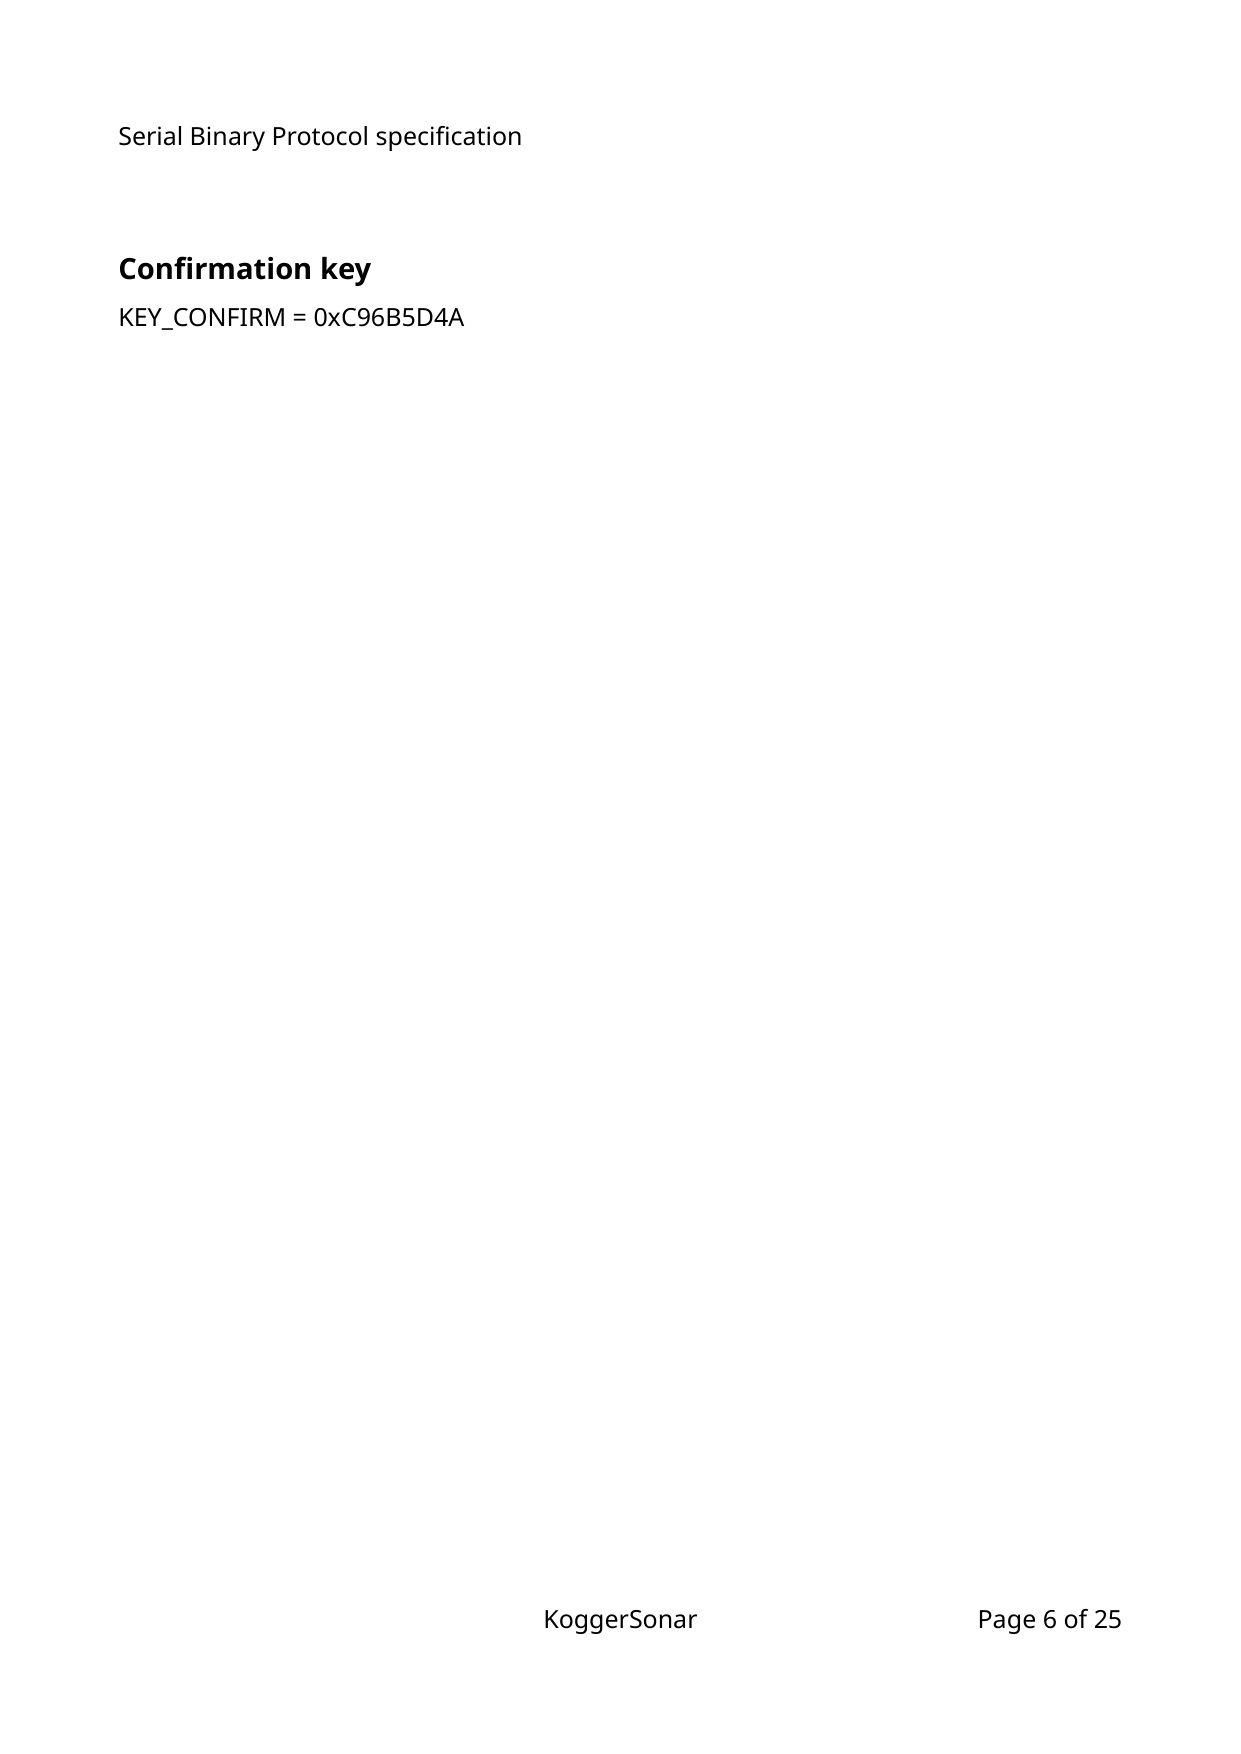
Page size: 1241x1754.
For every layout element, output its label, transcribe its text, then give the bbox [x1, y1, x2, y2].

subtitle Confirmation key [118, 248, 1122, 288]
text KEY_CONFIRM = 0xC96B5D4A [118, 300, 1122, 334]
